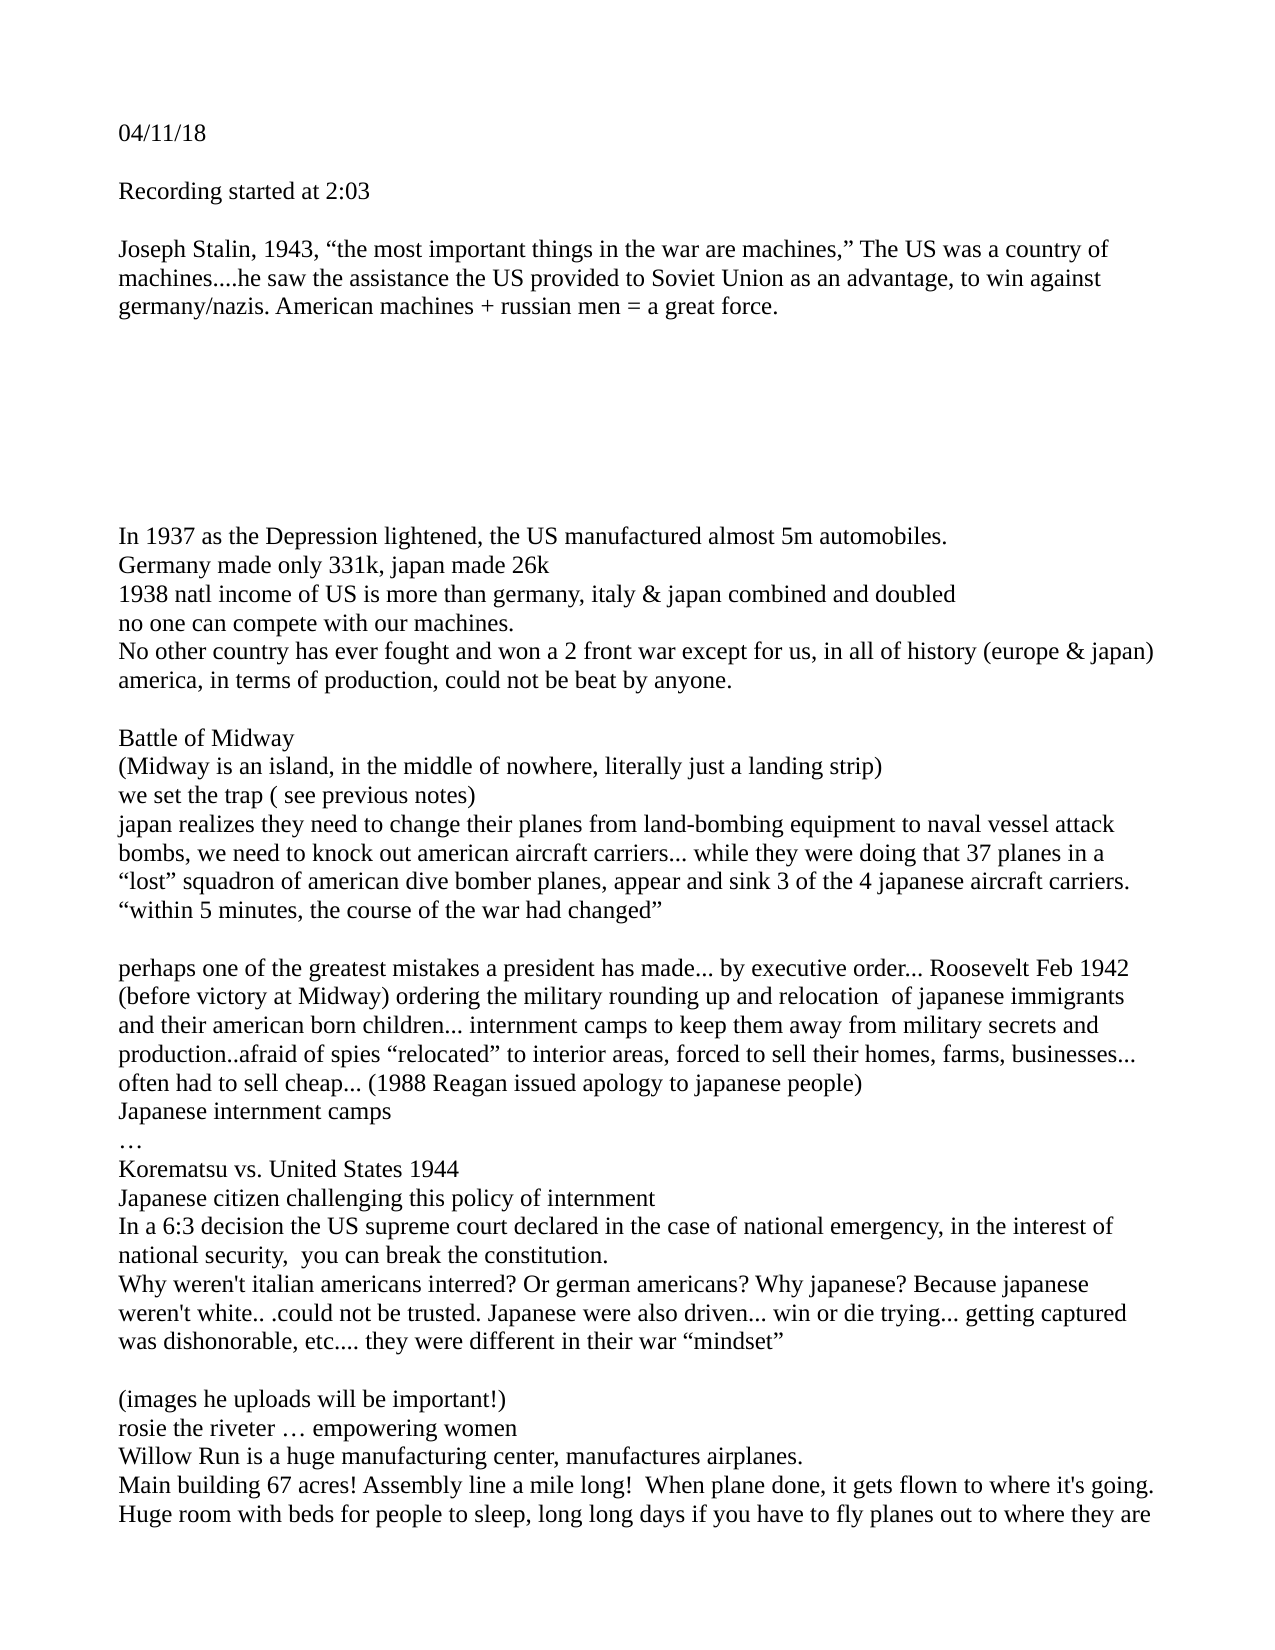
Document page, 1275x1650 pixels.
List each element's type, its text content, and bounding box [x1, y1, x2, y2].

text Why weren't italian americans interred? Or german americans? Why japanese? Because japanese weren't white.. .could not be trusted. Japanese were also driven... win or die trying... getting captured was dishonorable, etc.... they were different in their war “mindset” [118, 1269, 1157, 1355]
text perhaps one of the greatest mistakes a president has made... by executive order... Roosevelt Feb 1942 (before victory at Midway) ordering the military rounding up and relocation of japanese immigrants and their american born children... internment camps to keep them away from military secrets and production..afraid of spies “relocated” to interior areas, forced to sell their homes, farms, businesses... often had to sell cheap... (1988 Reagan issued apology to japanese people) [118, 953, 1157, 1096]
text rosie the riveter … empowering women [118, 1413, 1157, 1441]
text Battle of Midway [118, 723, 1157, 751]
text Germany made only 331k, japan made 26k [118, 550, 1157, 579]
text In a 6:3 decision the US supreme court declared in the case of national emergency, in the interest of national security, you can break the constitution. [118, 1211, 1157, 1269]
text In 1937 as the Depression lightened, the US manufactured almost 5m automobiles. [118, 521, 1157, 550]
text (Midway is an island, in the middle of nowhere, literally just a landing strip) [118, 751, 1157, 780]
text No other country has ever fought and won a 2 front war except for us, in all of history (europe & japan) [118, 636, 1157, 665]
text 1938 natl income of US is more than germany, italy & japan combined and doubled [118, 579, 1157, 608]
text … [118, 1125, 1157, 1154]
text Korematsu vs. United States 1944 [118, 1154, 1157, 1183]
text america, in terms of production, could not be beat by anyone. [118, 665, 1157, 694]
text japan realizes they need to change their planes from land-bombing equipment to naval vessel attack bombs, we need to knock out american aircraft carriers... while they were doing that 37 planes in a “lost” squadron of american dive bomber planes, appear and sink 3 of the 4 japanese aircraft carriers. [118, 809, 1157, 895]
text we set the trap ( see previous notes) [118, 780, 1157, 809]
text Japanese internment camps [118, 1096, 1157, 1125]
text Recording started at 2:03 [118, 176, 1157, 205]
text Joseph Stalin, 1943, “the most important things in the war are machines,” The US was a country of machines....he saw the assistance the US provided to Soviet Union as an advantage, to win against germany/nazis. American machines + russian men = a great force. [118, 234, 1157, 320]
text “within 5 minutes, the course of the war had changed” [118, 895, 1157, 924]
text Japanese citizen challenging this policy of internment [118, 1183, 1157, 1211]
text no one can compete with our machines. [118, 608, 1157, 636]
text Main building 67 acres! Assembly line a mile long! When plane done, it gets flown to where it's going. Huge room with beds for people to sleep, long long days if you have to fly planes out to where they are [118, 1470, 1157, 1528]
text (images he uploads will be important!) [118, 1384, 1157, 1413]
text Willow Run is a huge manufacturing center, manufactures airplanes. [118, 1441, 1157, 1470]
